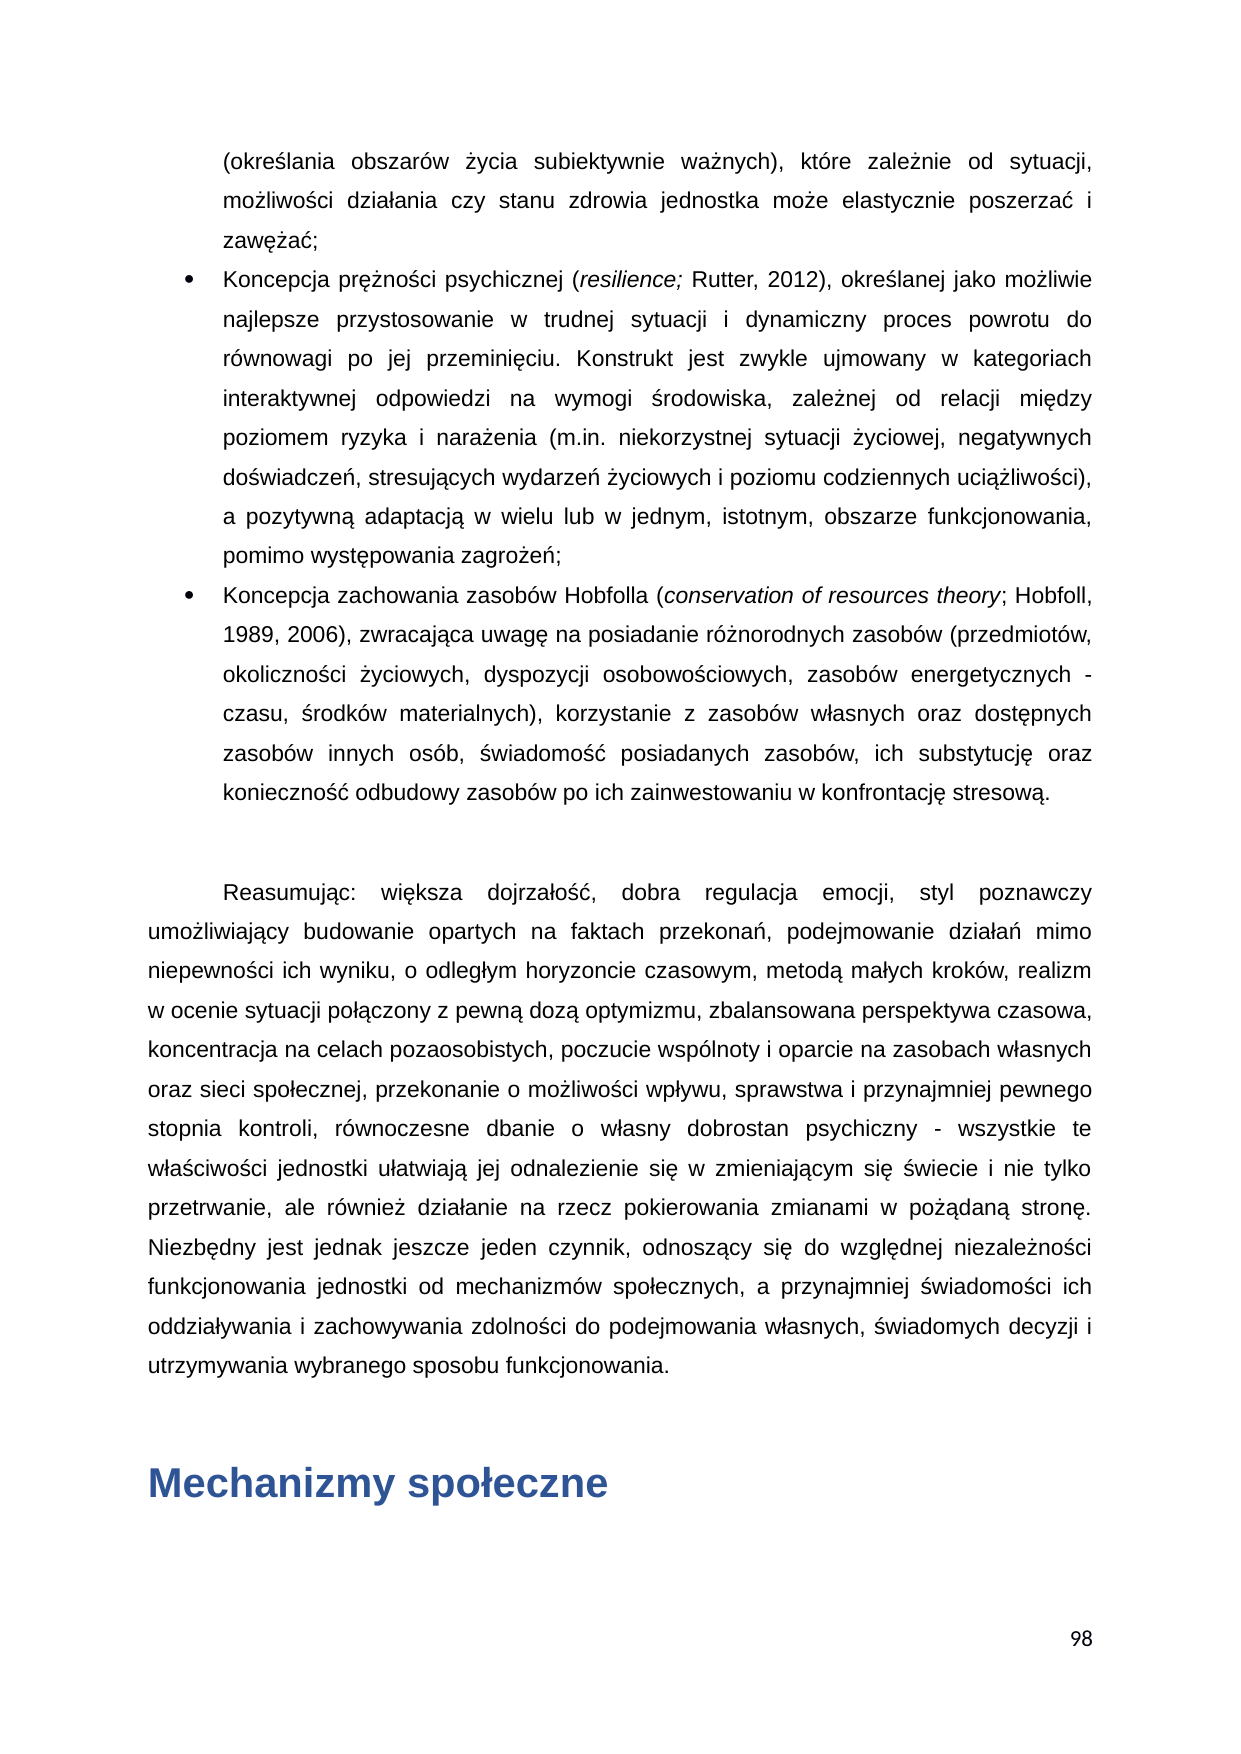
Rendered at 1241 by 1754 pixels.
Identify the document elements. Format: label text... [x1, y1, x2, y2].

text Reasumując: większa dojrzałość, dobra regulacja emocji, styl poznawczy umożliwiający budowanie opartych na faktach przekonań, podejmowanie działań mimo niepewności ich wyniku, o odległym horyzoncie czasowym, metodą małych kroków, realizm w ocenie sytuacji połączony z pewną dozą optymizmu, zbalansowana perspektywa czasowa, koncentracja na celach pozaosobistych, poczucie wspólnoty i oparcie na zasobach własnych oraz sieci społecznej, przekonanie o możliwości wpływu, sprawstwa i przynajmniej pewnego stopnia kontroli, równoczesne dbanie o własny dobrostan psychiczny - wszystkie te właściwości jednostki ułatwiają jej odnalezienie się w zmieniającym się świecie i nie tylko przetrwanie, ale również działanie na rzecz pokierowania zmianami w pożądaną stronę. Niezbędny jest jednak jeszcze jeden czynnik, odnoszący się do względnej niezależności funkcjonowania jednostki od mechanizmów społecznych, a przynajmniej świadomości ich oddziaływania i zachowywania zdolności do podejmowania własnych, świadomych decyzji i utrzymywania wybranego sposobu funkcjonowania. [148, 878, 1093, 1379]
list Koncepcja prężności psychicznej (resilience; Rutter, 2012), określanej jako możliwie najlepsze przystosowanie w trudnej sytuacji i dynamiczny proces powrotu do równowagi po jej przeminięciu. Konstrukt jest zwykle ujmowany w kategoriach interaktywnej odpowiedzi na wymogi środowiska, zależnej od relacji między poziomem ryzyka i narażenia (m.in. niekorzystnej sytuacji życiowej, negatywnych doświadczeń, stresujących wydarzeń życiowych i poziomu codziennych uciążliwości), a pozytywną adaptacją w wielu lub w jednym, istotnym, obszarze funkcjonowania, pomimo występowania zagrożeń; [185, 266, 1093, 569]
subtitle Mechanizmy społeczne [148, 1459, 1093, 1507]
list Koncepcja zachowania zasobów Hobfolla (conservation of resources theory; Hobfoll, 1989, 2006), zwracająca uwagę na posiadanie różnorodnych zasobów (przedmiotów, okoliczności życiowych, dyspozycji osobowościowych, zasobów energetycznych - czasu, środków materialnych), korzystanie z zasobów własnych oraz dostępnych zasobów innych osób, świadomość posiadanych zasobów, ich substytucję oraz konieczność odbudowy zasobów po ich zainwestowaniu w konfrontację stresową. [185, 582, 1093, 806]
list (określania obszarów życia subiektywnie ważnych), które zależnie od sytuacji, możliwości działania czy stanu zdrowia jednostka może elastycznie poszerzać i zawężać; [185, 148, 1093, 253]
